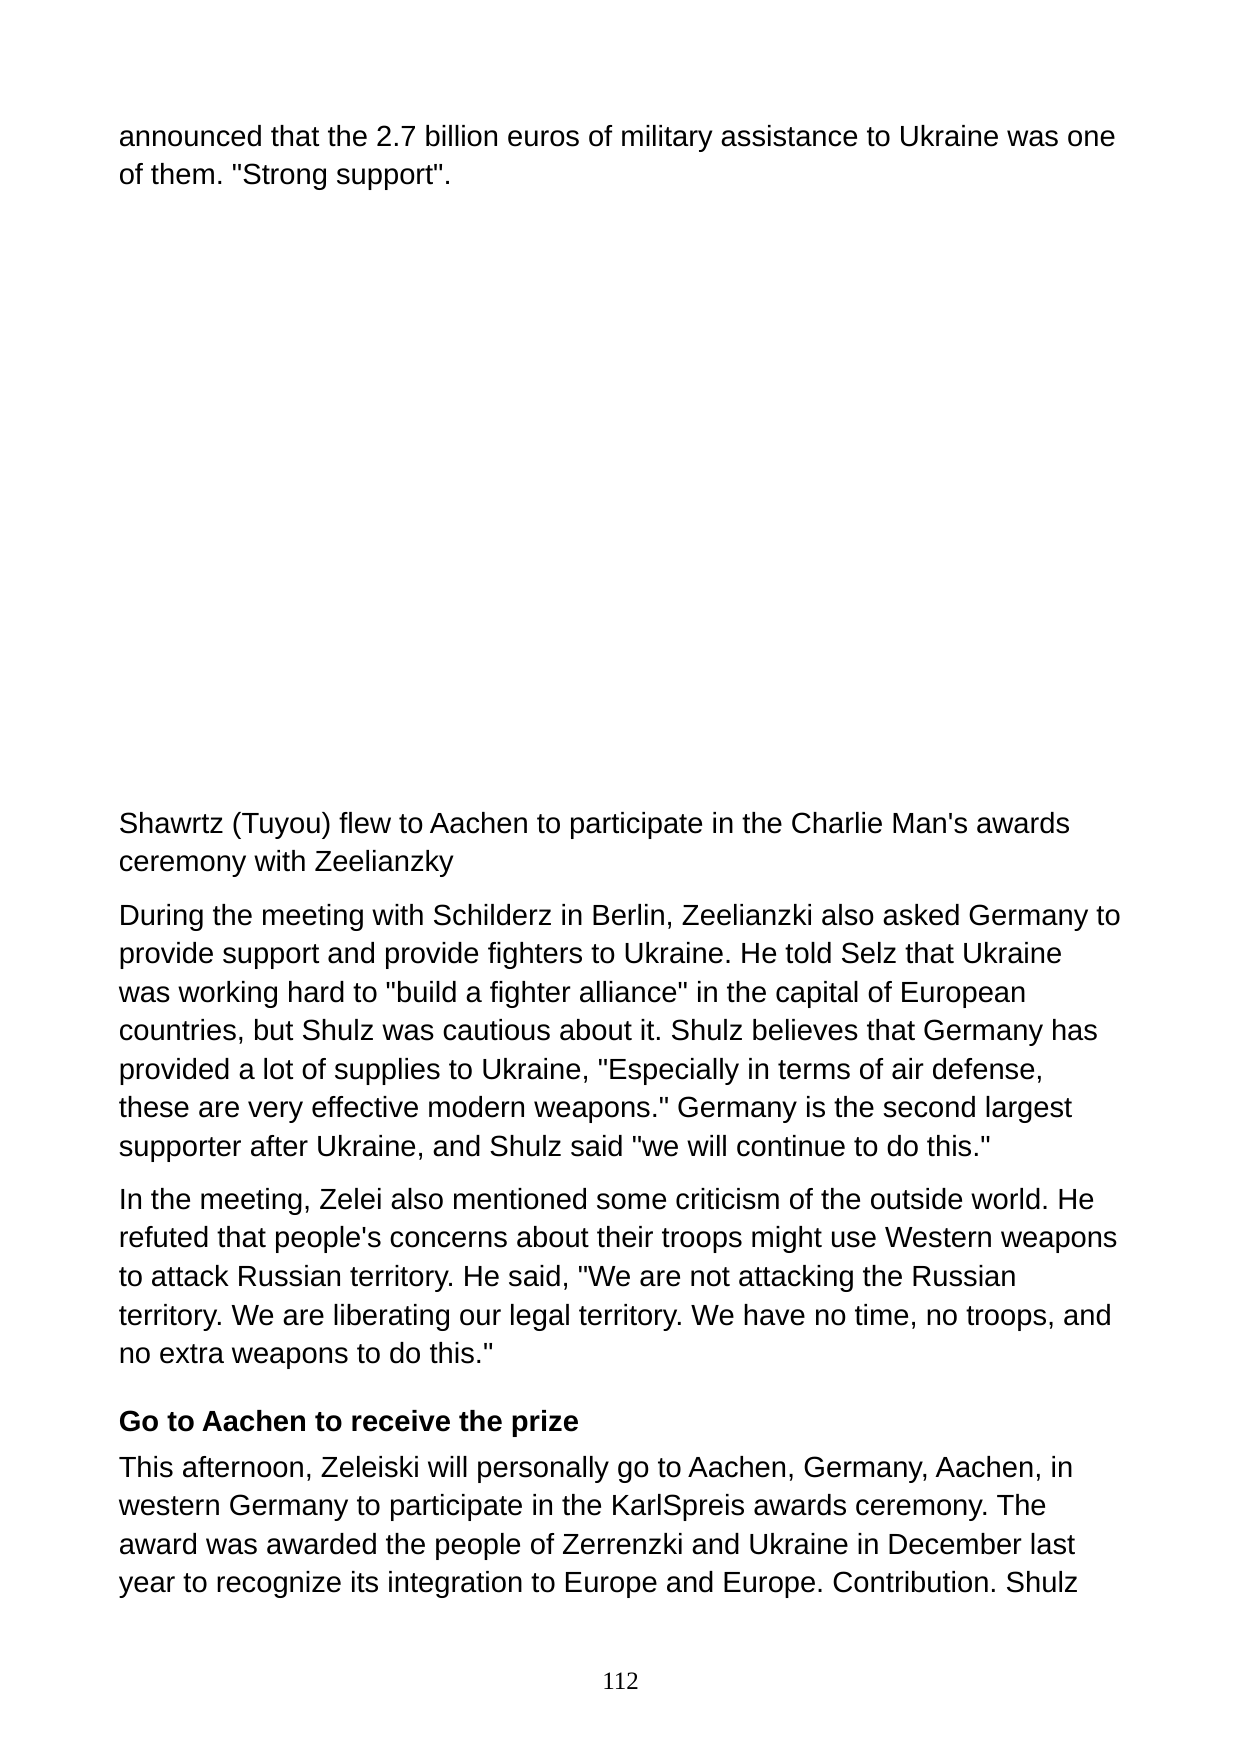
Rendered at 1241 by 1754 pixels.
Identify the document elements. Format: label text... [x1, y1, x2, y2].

text announced that the 2.7 billion euros of military assistance to Ukraine was one of them. "Strong support". [118, 118, 1122, 191]
subtitle Go to Aachen to receive the prize [118, 1404, 1122, 1437]
text Shawrtz (Tuyou) flew to Aachen to participate in the Charlie Man's awards ceremony with Zeelianzky [118, 210, 1122, 878]
text This afternoon, Zeleiski will personally go to Aachen, Germany, Aachen, in western Germany to participate in the KarlSpreis awards ceremony. The award was awarded the people of Zerrenzki and Ukraine in December last year to recognize its integration to Europe and Europe. Contribution. Shulz [118, 1450, 1122, 1599]
text In the meeting, Zelei also mentioned some criticism of the outside world. He refuted that people's concerns about their troops might use Western weapons to attack Russian territory. He said, "We are not attacking the Russian territory. We are liberating our legal territory. We have no time, no troops, and no extra weapons to do this." [118, 1182, 1122, 1369]
text During the meeting with Schilderz in Berlin, Zeelianzki also asked Germany to provide support and provide fighters to Ukraine. He told Selz that Ukraine was working hard to "build a fighter alliance" in the capital of European countries, but Shulz was cautious about it. Shulz believes that Germany has provided a lot of supplies to Ukraine, "Especially in terms of air defense, these are very effective modern weapons." Germany is the second largest supporter after Ukraine, and Shulz said "we will continue to do this." [118, 897, 1122, 1162]
